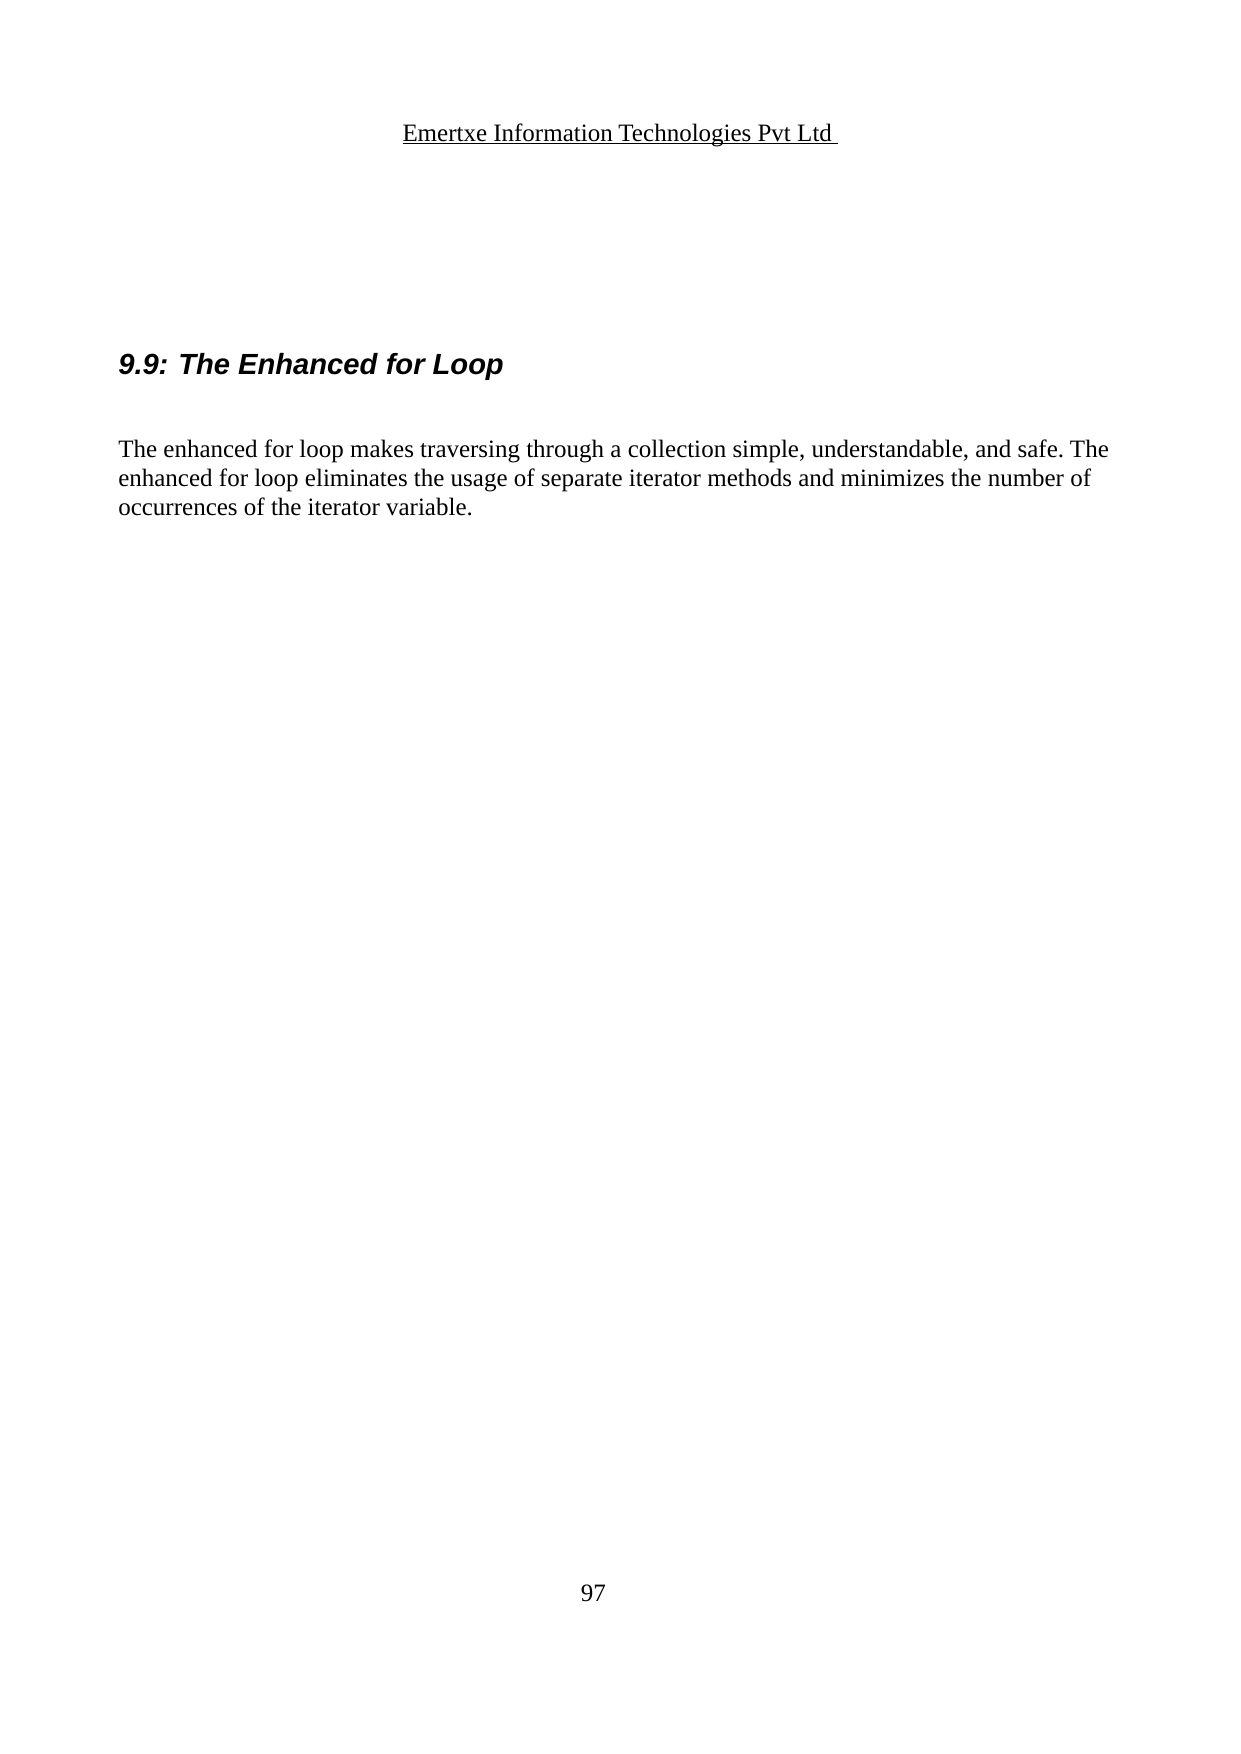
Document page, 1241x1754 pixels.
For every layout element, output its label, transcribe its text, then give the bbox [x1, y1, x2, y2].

text The enhanced for loop makes traversing through a collection simple, understandable, and safe. The enhanced for loop eliminates the usage of separate iterator methods and minimizes the number of occurrences of the iterator variable. [118, 434, 1122, 521]
subtitle The Enhanced for Loop [118, 347, 1122, 381]
